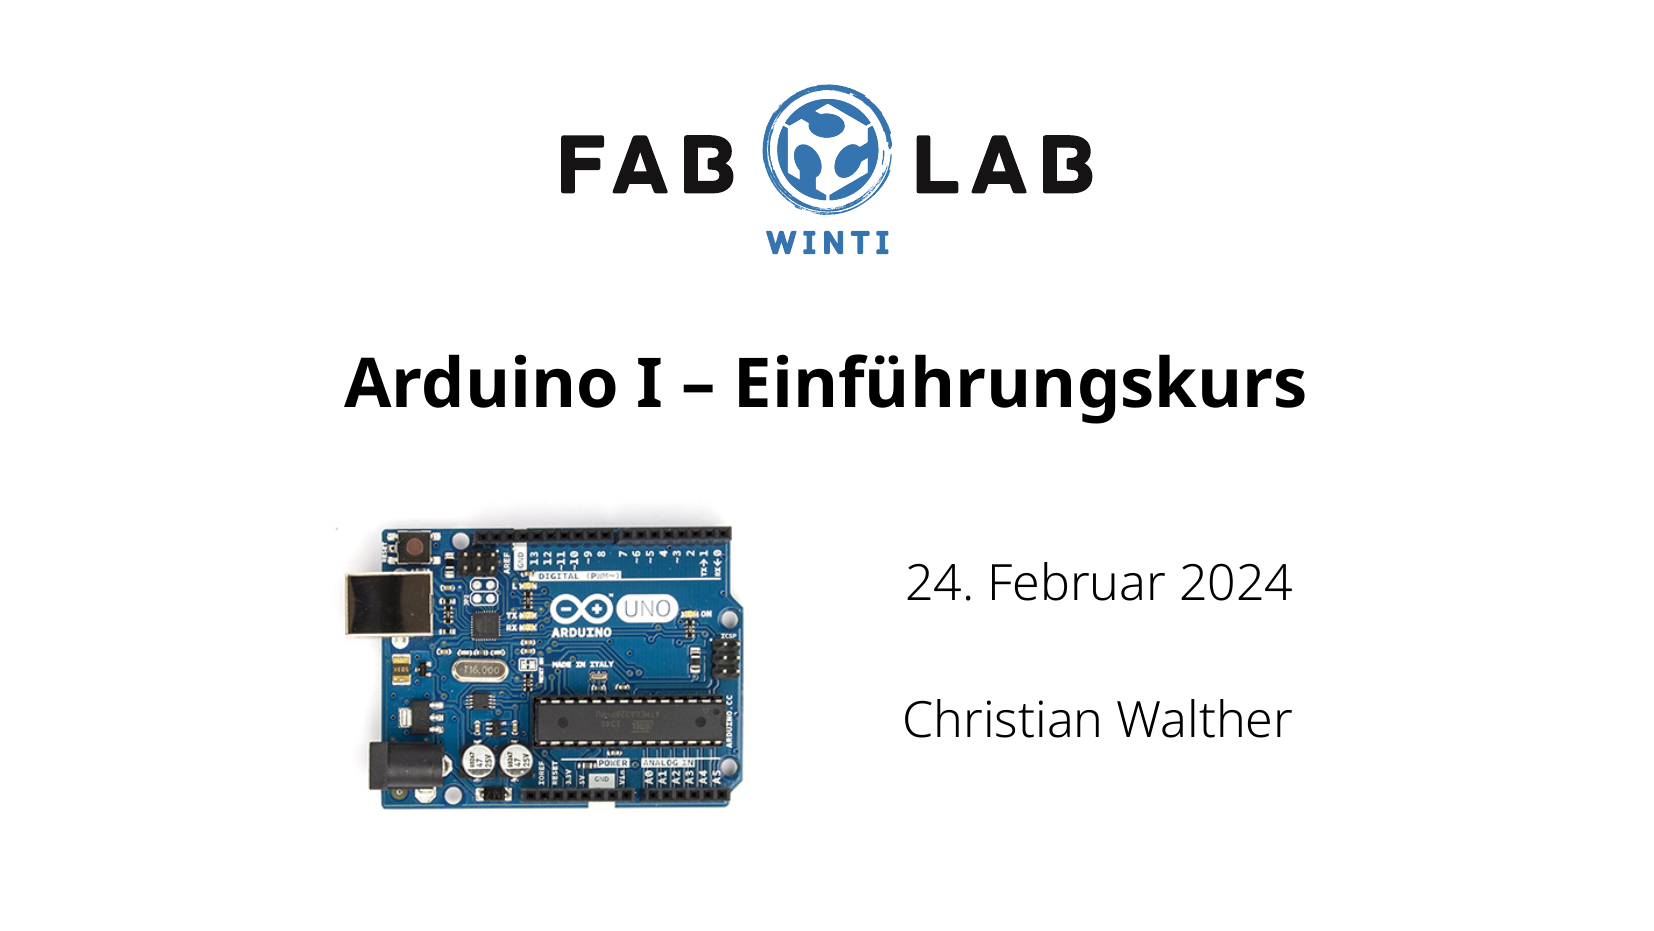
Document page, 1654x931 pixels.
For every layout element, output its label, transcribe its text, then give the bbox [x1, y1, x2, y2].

text_box 24. Februar 2024 Christian Walther [779, 539, 1309, 854]
picture [561, 84, 1093, 255]
title Arduino I – Einführungskurs [82, 302, 1571, 459]
picture [286, 494, 810, 839]
